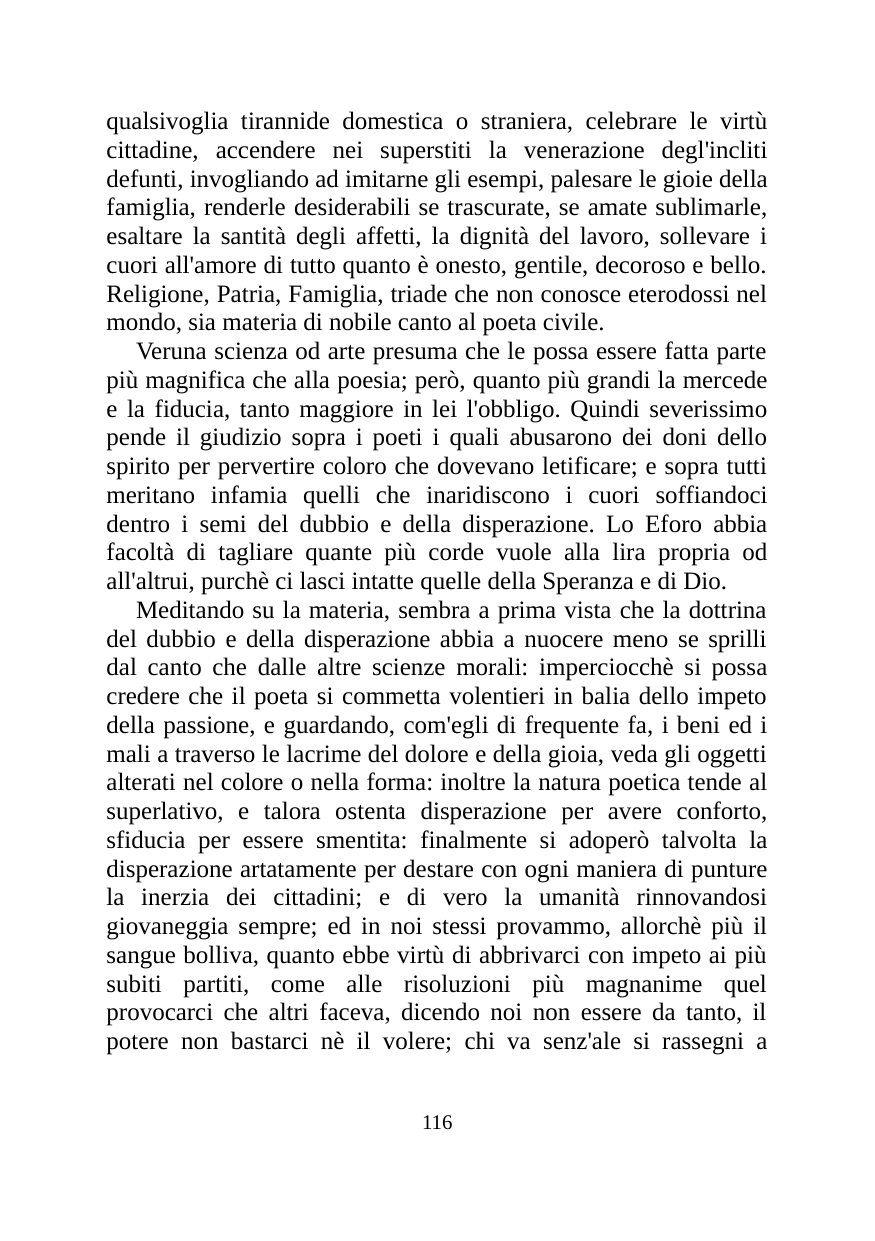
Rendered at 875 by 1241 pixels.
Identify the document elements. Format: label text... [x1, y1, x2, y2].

text qualsivoglia tirannide domestica o straniera, celebrare le virtù cittadine, accendere nei superstiti la venerazione degl'incliti defunti, invogliando ad imitarne gli esempi, palesare le gioie della famiglia, renderle desiderabili se trascurate, se amate sublimarle, esaltare la santità degli affetti, la dignità del lavoro, sollevare i cuori all'amore di tutto quanto è onesto, gentile, decoroso e bello. Religione, Patria, Famiglia, triade che non conosce eterodossi nel mondo, sia materia di nobile canto al poeta civile. [106, 106, 768, 336]
text Meditando su la materia, sembra a prima vista che la dottrina del dubbio e della disperazione abbia a nuocere meno se sprilli dal canto che dalle altre scienze morali: imperciocchè si possa credere che il poeta si commetta volentieri in balia dello impeto della passione, e guardando, com'egli di frequente fa, i beni ed i mali a traverso le lacrime del dolore e della gioia, veda gli oggetti alterati nel colore o nella forma: inoltre la natura poetica tende al superlativo, e talora ostenta disperazione per avere conforto, sfiducia per essere smentita: finalmente si adoperò talvolta la disperazione artatamente per destare con ogni maniera di punture la inerzia dei cittadini; e di vero la umanità rinnovandosi giovaneggia sempre; ed in noi stessi provammo, allorchè più il sangue bolliva, quanto ebbe virtù di abbrivarci con impeto ai più subiti partiti, come alle risoluzioni più magnanime quel provocarci che altri faceva, dicendo noi non essere da tanto, il potere non bastarci nè il volere; chi va senz'ale si rassegni a [106, 595, 768, 1055]
text Veruna scienza od arte presuma che le possa essere fatta parte più magnifica che alla poesia; però, quanto più grandi la mercede e la fiducia, tanto maggiore in lei l'obbligo. Quindi severissimo pende il giudizio sopra i poeti i quali abusarono dei doni dello spirito per pervertire coloro che dovevano letificare; e sopra tutti meritano infamia quelli che inaridiscono i cuori soffiandoci dentro i semi del dubbio e della disperazione. Lo Eforo abbia facoltà di tagliare quante più corde vuole alla lira propria od all'altrui, purchè ci lasci intatte quelle della Speranza e di Dio. [106, 336, 768, 595]
